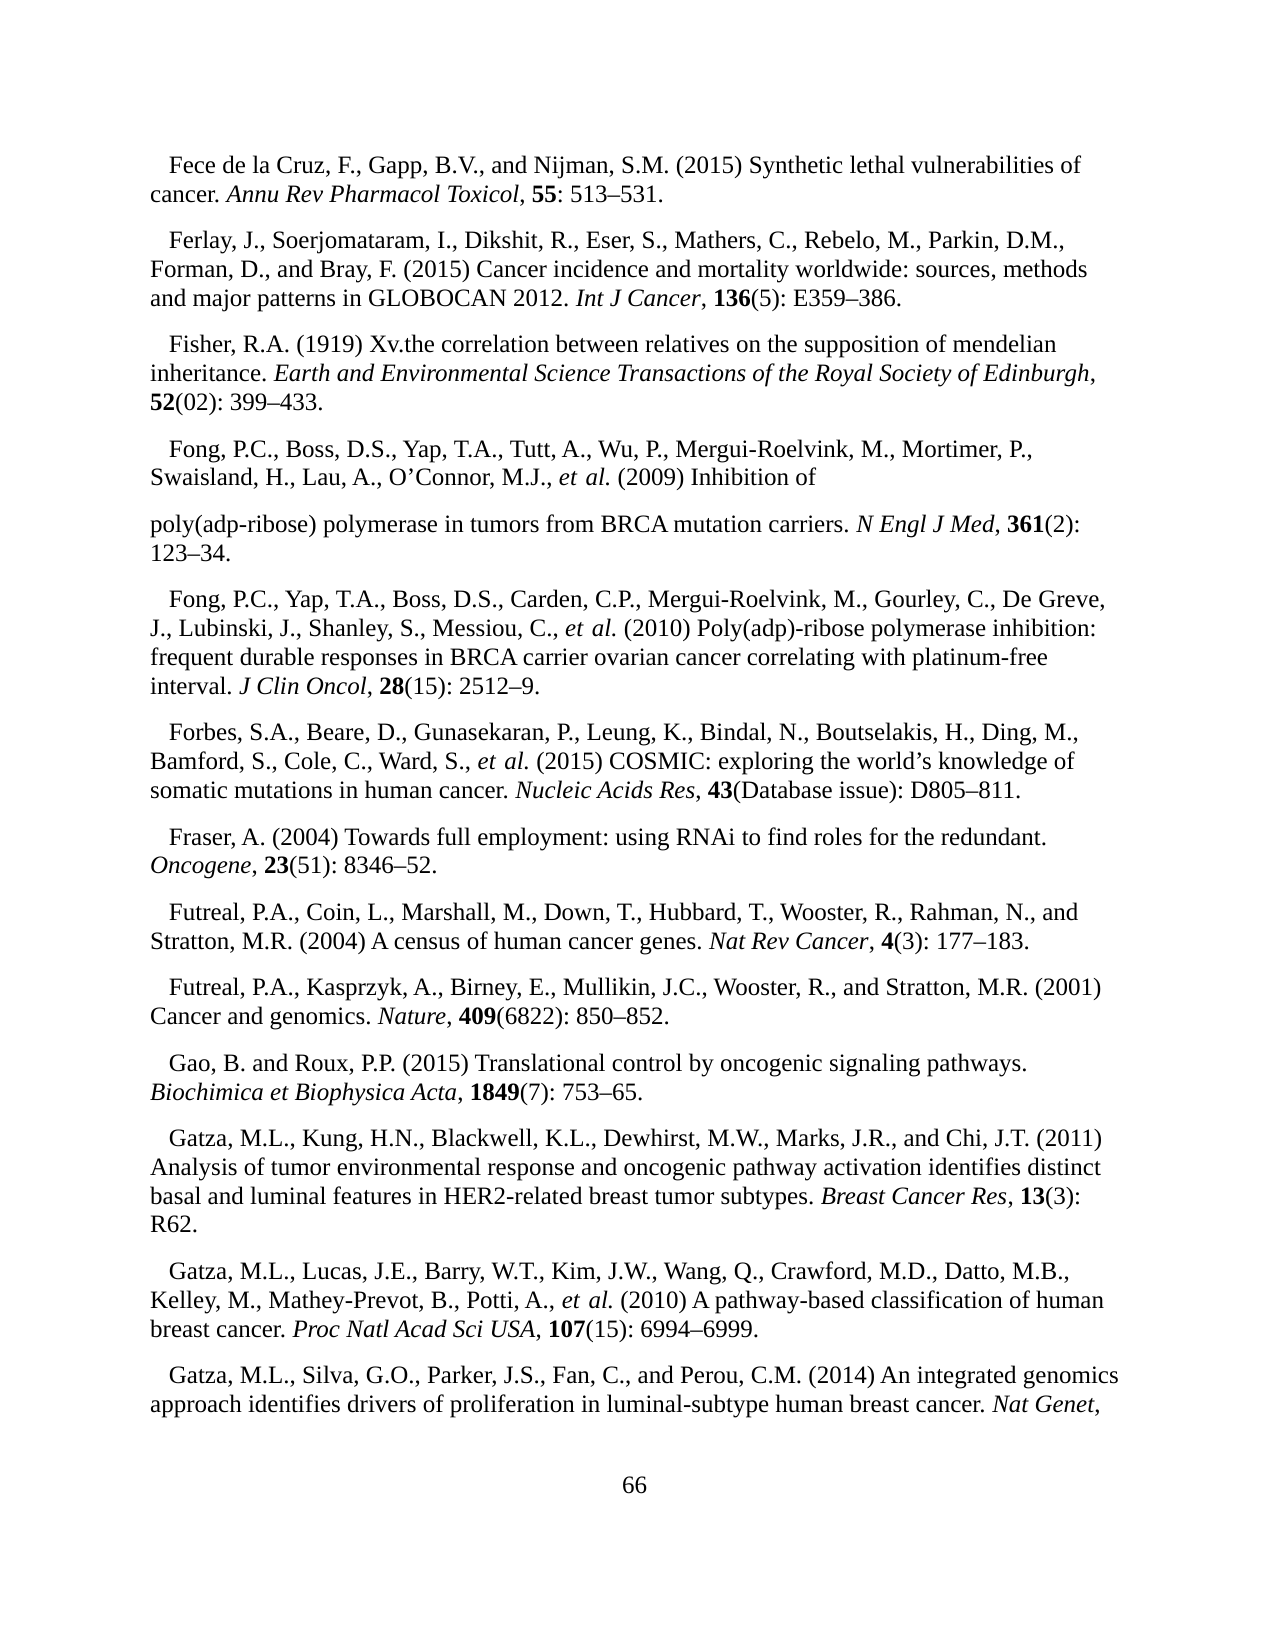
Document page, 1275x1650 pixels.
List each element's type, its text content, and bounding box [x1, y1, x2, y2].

text Fong, P.C., Boss, D.S., Yap, T.A., Tutt, A., Wu, P., Mergui-Roelvink, M., Mortimer, P., Swaisland, H., Lau, A., O’Connor, M.J., et al. (2009) Inhibition of [150, 434, 1125, 491]
text Fisher, R.A. (1919) Xv.the correlation between relatives on the supposition of mendelian inheritance. Earth and Environmental Science Transactions of the Royal Society of Edinburgh, 52(02): 399–433. [150, 329, 1125, 416]
text Gatza, M.L., Kung, H.N., Blackwell, K.L., Dewhirst, M.W., Marks, J.R., and Chi, J.T. (2011) Analysis of tumor environmental response and oncogenic pathway activation identifies distinct basal and luminal features in HER2-related breast tumor subtypes. Breast Cancer Res, 13(3): R62. [150, 1123, 1125, 1238]
text Forbes, S.A., Beare, D., Gunasekaran, P., Leung, K., Bindal, N., Boutselakis, H., Ding, M., Bamford, S., Cole, C., Ward, S., et al. (2015) COSMIC: exploring the world’s knowledge of somatic mutations in human cancer. Nucleic Acids Res, 43(Database issue): D805–811. [150, 717, 1125, 804]
text Futreal, P.A., Kasprzyk, A., Birney, E., Mullikin, J.C., Wooster, R., and Stratton, M.R. (2001) Cancer and genomics. Nature, 409(6822): 850–852. [150, 972, 1125, 1030]
text Fece de la Cruz, F., Gapp, B.V., and Nijman, S.M. (2015) Synthetic lethal vulnerabilities of cancer. Annu Rev Pharmacol Toxicol, 55: 513–531. [150, 150, 1125, 207]
text Gatza, M.L., Silva, G.O., Parker, J.S., Fan, C., and Perou, C.M. (2014) An integrated genomics approach identifies drivers of proliferation in luminal-subtype human breast cancer. Nat Genet, [150, 1360, 1125, 1418]
text Futreal, P.A., Coin, L., Marshall, M., Down, T., Hubbard, T., Wooster, R., Rahman, N., and Stratton, M.R. (2004) A census of human cancer genes. Nat Rev Cancer, 4(3): 177–183. [150, 897, 1125, 954]
text Fong, P.C., Yap, T.A., Boss, D.S., Carden, C.P., Mergui-Roelvink, M., Gourley, C., De Greve, J., Lubinski, J., Shanley, S., Messiou, C., et al. (2010) Poly(adp)-ribose polymerase inhibition: frequent durable responses in BRCA carrier ovarian cancer correlating with platinum-free interval. J Clin Oncol, 28(15): 2512–9. [150, 584, 1125, 699]
text Ferlay, J., Soerjomataram, I., Dikshit, R., Eser, S., Mathers, C., Rebelo, M., Parkin, D.M., Forman, D., and Bray, F. (2015) Cancer incidence and mortality worldwide: sources, methods and major patterns in GLOBOCAN 2012. Int J Cancer, 136(5): E359–386. [150, 225, 1125, 312]
text Gatza, M.L., Lucas, J.E., Barry, W.T., Kim, J.W., Wang, Q., Crawford, M.D., Datto, M.B., Kelley, M., Mathey-Prevot, B., Potti, A., et al. (2010) A pathway-based classification of human breast cancer. Proc Natl Acad Sci USA, 107(15): 6994–6999. [150, 1256, 1125, 1342]
text Gao, B. and Roux, P.P. (2015) Translational control by oncogenic signaling pathways. Biochimica et Biophysica Acta, 1849(7): 753–65. [150, 1048, 1125, 1105]
text Fraser, A. (2004) Towards full employment: using RNAi to find roles for the redundant. Oncogene, 23(51): 8346–52. [150, 822, 1125, 879]
text poly(adp-ribose) polymerase in tumors from BRCA mutation carriers. N Engl J Med, 361(2): 123–34. [150, 509, 1125, 567]
